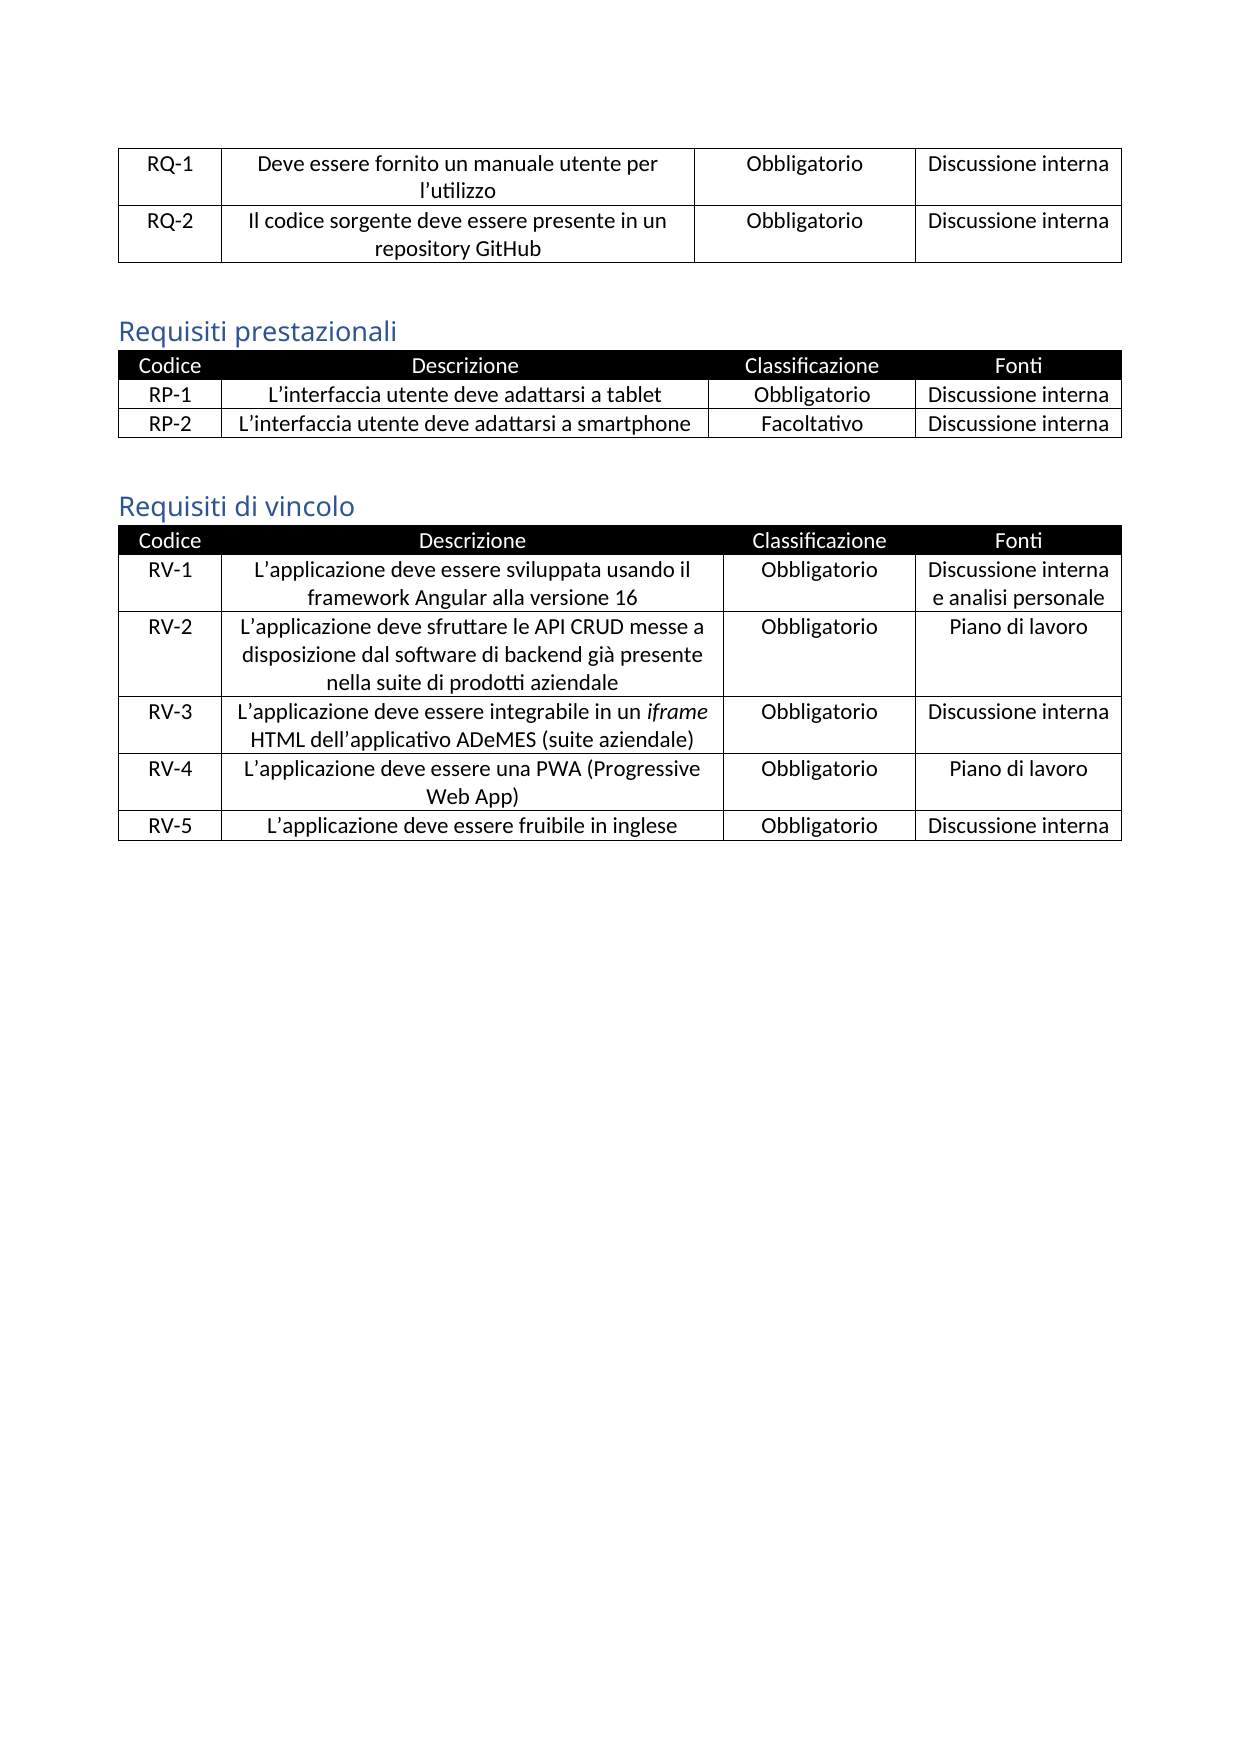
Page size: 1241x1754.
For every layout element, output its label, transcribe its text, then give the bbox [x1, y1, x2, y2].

table_cell Obbligatorio [724, 555, 915, 611]
table_cell Discussione interna [916, 811, 1121, 839]
table_cell RP-2 [119, 409, 221, 437]
table_header Codice [119, 526, 221, 554]
table_cell Obbligatorio [695, 206, 915, 262]
table_cell RQ-2 [119, 206, 221, 262]
table_cell L’interfaccia utente deve adattarsi a smartphone [222, 409, 708, 437]
table_cell Obbligatorio [724, 697, 915, 753]
table_header Classificazione [709, 351, 915, 379]
table_cell Obbligatorio [724, 811, 915, 839]
table_cell RV-5 [119, 811, 221, 839]
table_cell L’applicazione deve essere integrabile in un iframe HTML dell’applicativo ADeMES (suite aziendale) [222, 697, 723, 753]
table_cell L’applicazione deve essere sviluppata usando il framework Angular alla versione 16 [222, 555, 723, 611]
table_header Codice [119, 351, 221, 379]
table_header Fonti [916, 526, 1121, 554]
table_cell L’applicazione deve essere una PWA (Progressive Web App) [222, 754, 723, 810]
table_cell RV-3 [119, 697, 221, 753]
table_cell Discussione interna [916, 409, 1121, 437]
table_cell RP-1 [119, 380, 221, 408]
table_cell RQ-1 [119, 149, 221, 205]
table_cell L’applicazione deve essere fruibile in inglese [222, 811, 723, 839]
table_cell RV-2 [119, 612, 221, 696]
table_cell RV-4 [119, 754, 221, 810]
table_header Descrizione [222, 351, 708, 379]
table_header Classificazione [724, 526, 915, 554]
table_cell Discussione interna [916, 380, 1121, 408]
subtitle Requisiti prestazionali [118, 312, 1122, 349]
table_cell Piano di lavoro [916, 754, 1121, 810]
table_header Fonti [916, 351, 1121, 379]
table_header Descrizione [222, 526, 723, 554]
table_cell Piano di lavoro [916, 612, 1121, 696]
table_cell Discussione interna [916, 149, 1121, 205]
subtitle Requisiti di vincolo [118, 487, 1122, 524]
table_cell Il codice sorgente deve essere presente in un repository GitHub [222, 206, 694, 262]
table_cell L’interfaccia utente deve adattarsi a tablet [222, 380, 708, 408]
table_cell Obbligatorio [695, 149, 915, 205]
table_cell Obbligatorio [724, 612, 915, 696]
table_cell L’applicazione deve sfruttare le API CRUD messe a disposizione dal software di backend già presente nella suite di prodotti aziendale [222, 612, 723, 696]
table_cell Discussione interna [916, 206, 1121, 262]
table_cell Deve essere fornito un manuale utente per l’utilizzo [222, 149, 694, 205]
table_cell Obbligatorio [724, 754, 915, 810]
table_cell Facoltativo [709, 409, 915, 437]
table_cell Discussione interna [916, 697, 1121, 753]
table_cell RV-1 [119, 555, 221, 611]
table_cell Obbligatorio [709, 380, 915, 408]
table_cell Discussione interna e analisi personale [916, 555, 1121, 611]
